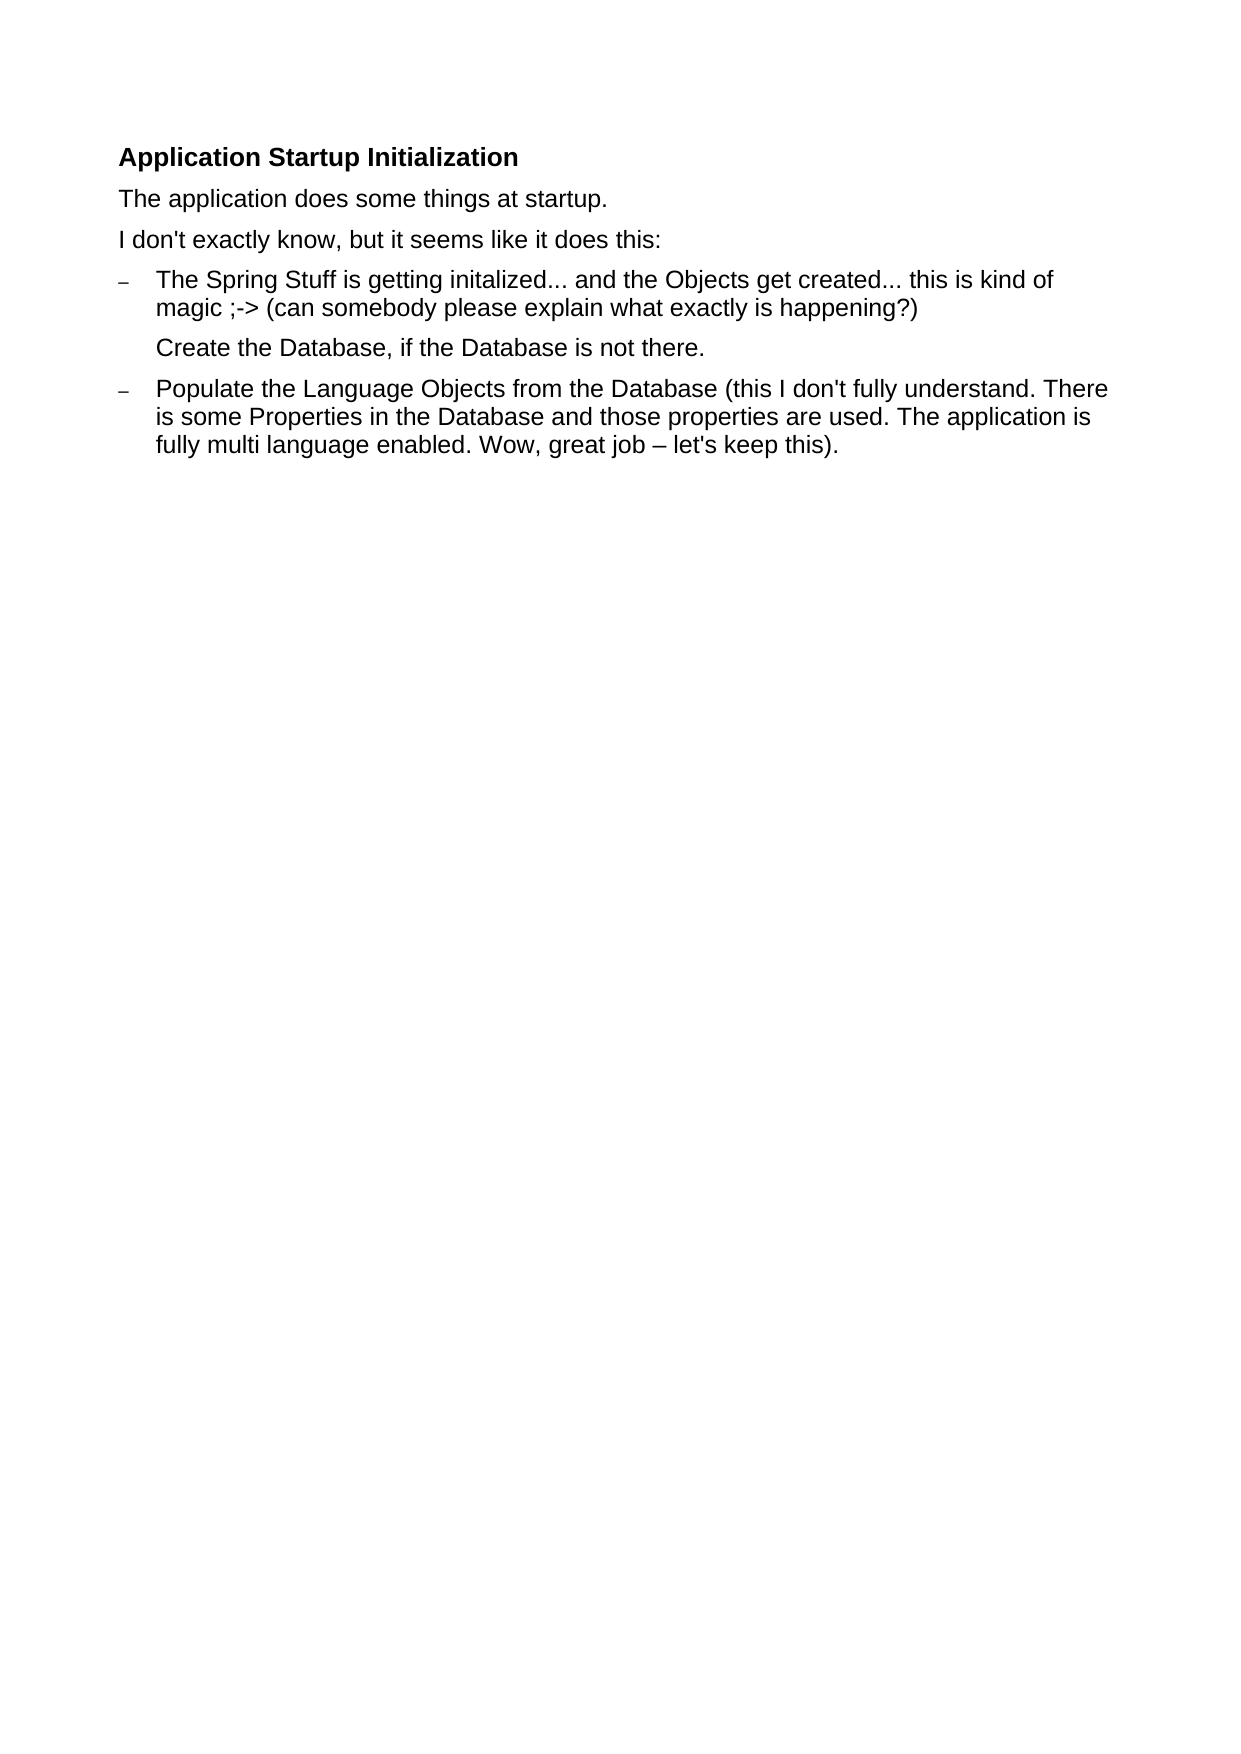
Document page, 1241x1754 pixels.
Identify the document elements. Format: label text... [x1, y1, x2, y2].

subtitle Application Startup Initialization [118, 143, 1122, 172]
list Create the Database, if the Database is not there. [118, 334, 1122, 362]
text The application does some things at startup. [118, 185, 1122, 213]
text I don't exactly know, but it seems like it does this: [118, 225, 1122, 253]
list Populate the Language Objects from the Database (this I don't fully understand. There is some Properties in the Database and those properties are used. The application is fully multi language enabled. Wow, great job – let's keep this). [118, 374, 1122, 458]
list The Spring Stuff is getting initalized... and the Objects get created... this is kind of magic ;-> (can somebody please explain what exactly is happening?) [118, 266, 1122, 322]
